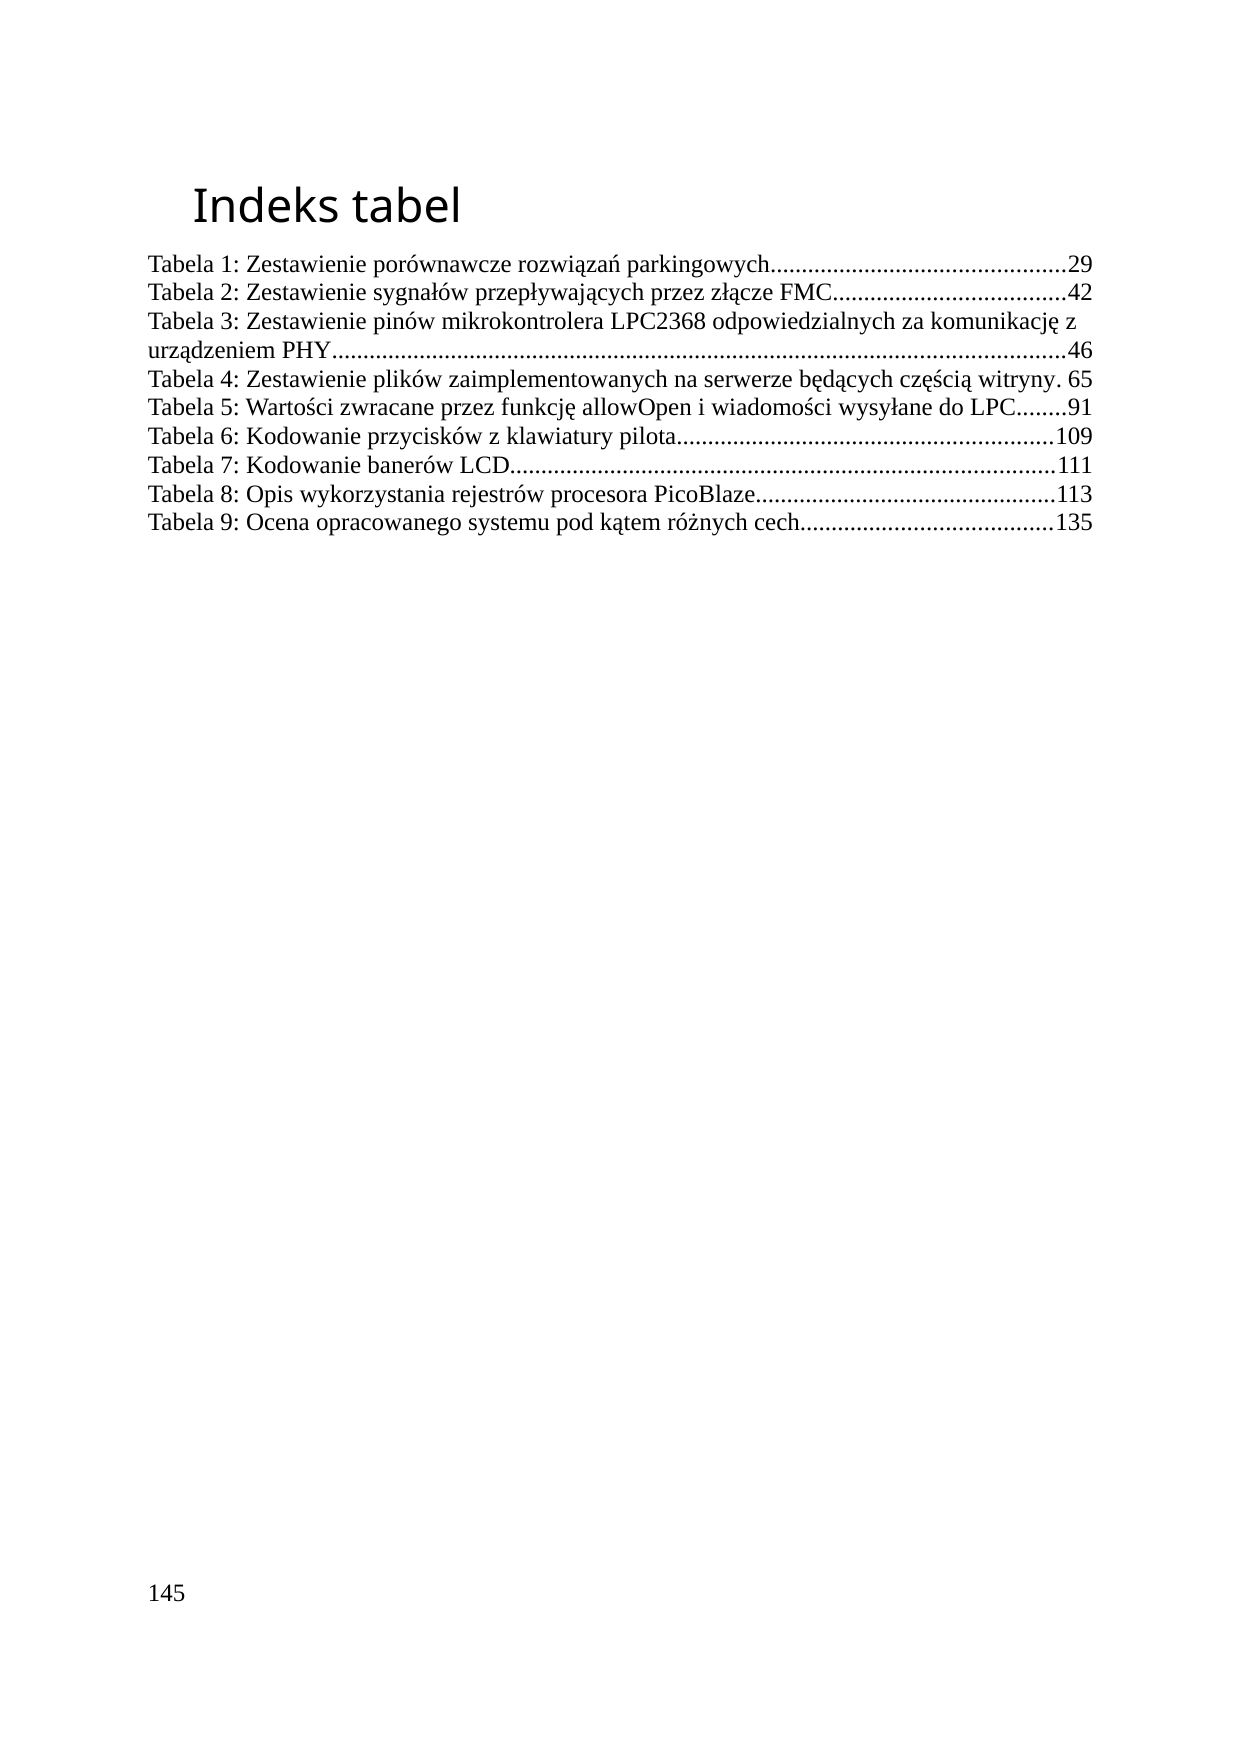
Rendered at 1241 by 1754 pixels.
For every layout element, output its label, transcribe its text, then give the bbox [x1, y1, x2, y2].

text Tabela 5: Wartości zwracane przez funkcję allowOpen i wiadomości wysyłane do LPC 91 [148, 392, 1093, 421]
text Tabela 2: Zestawienie sygnałów przepływających przez złącze FMC 42 [148, 277, 1093, 306]
text Tabela 1: Zestawienie porównawcze rozwiązań parkingowych 29 [148, 249, 1093, 277]
text Tabela 3: Zestawienie pinów mikrokontrolera LPC2368 odpowiedzialnych za komunikację z urządzeniem PHY 46 [148, 306, 1093, 364]
text Tabela 6: Kodowanie przycisków z klawiatury pilota 109 [148, 421, 1093, 450]
text Tabela 9: Ocena opracowanego systemu pod kątem różnych cech 135 [148, 507, 1093, 536]
subtitle Indeks tabel [148, 173, 1093, 236]
text Tabela 7: Kodowanie banerów LCD 111 [148, 450, 1093, 479]
text Tabela 8: Opis wykorzystania rejestrów procesora PicoBlaze 113 [148, 479, 1093, 507]
text Tabela 4: Zestawienie plików zaimplementowanych na serwerze będących częścią witryny 65 [148, 364, 1093, 392]
